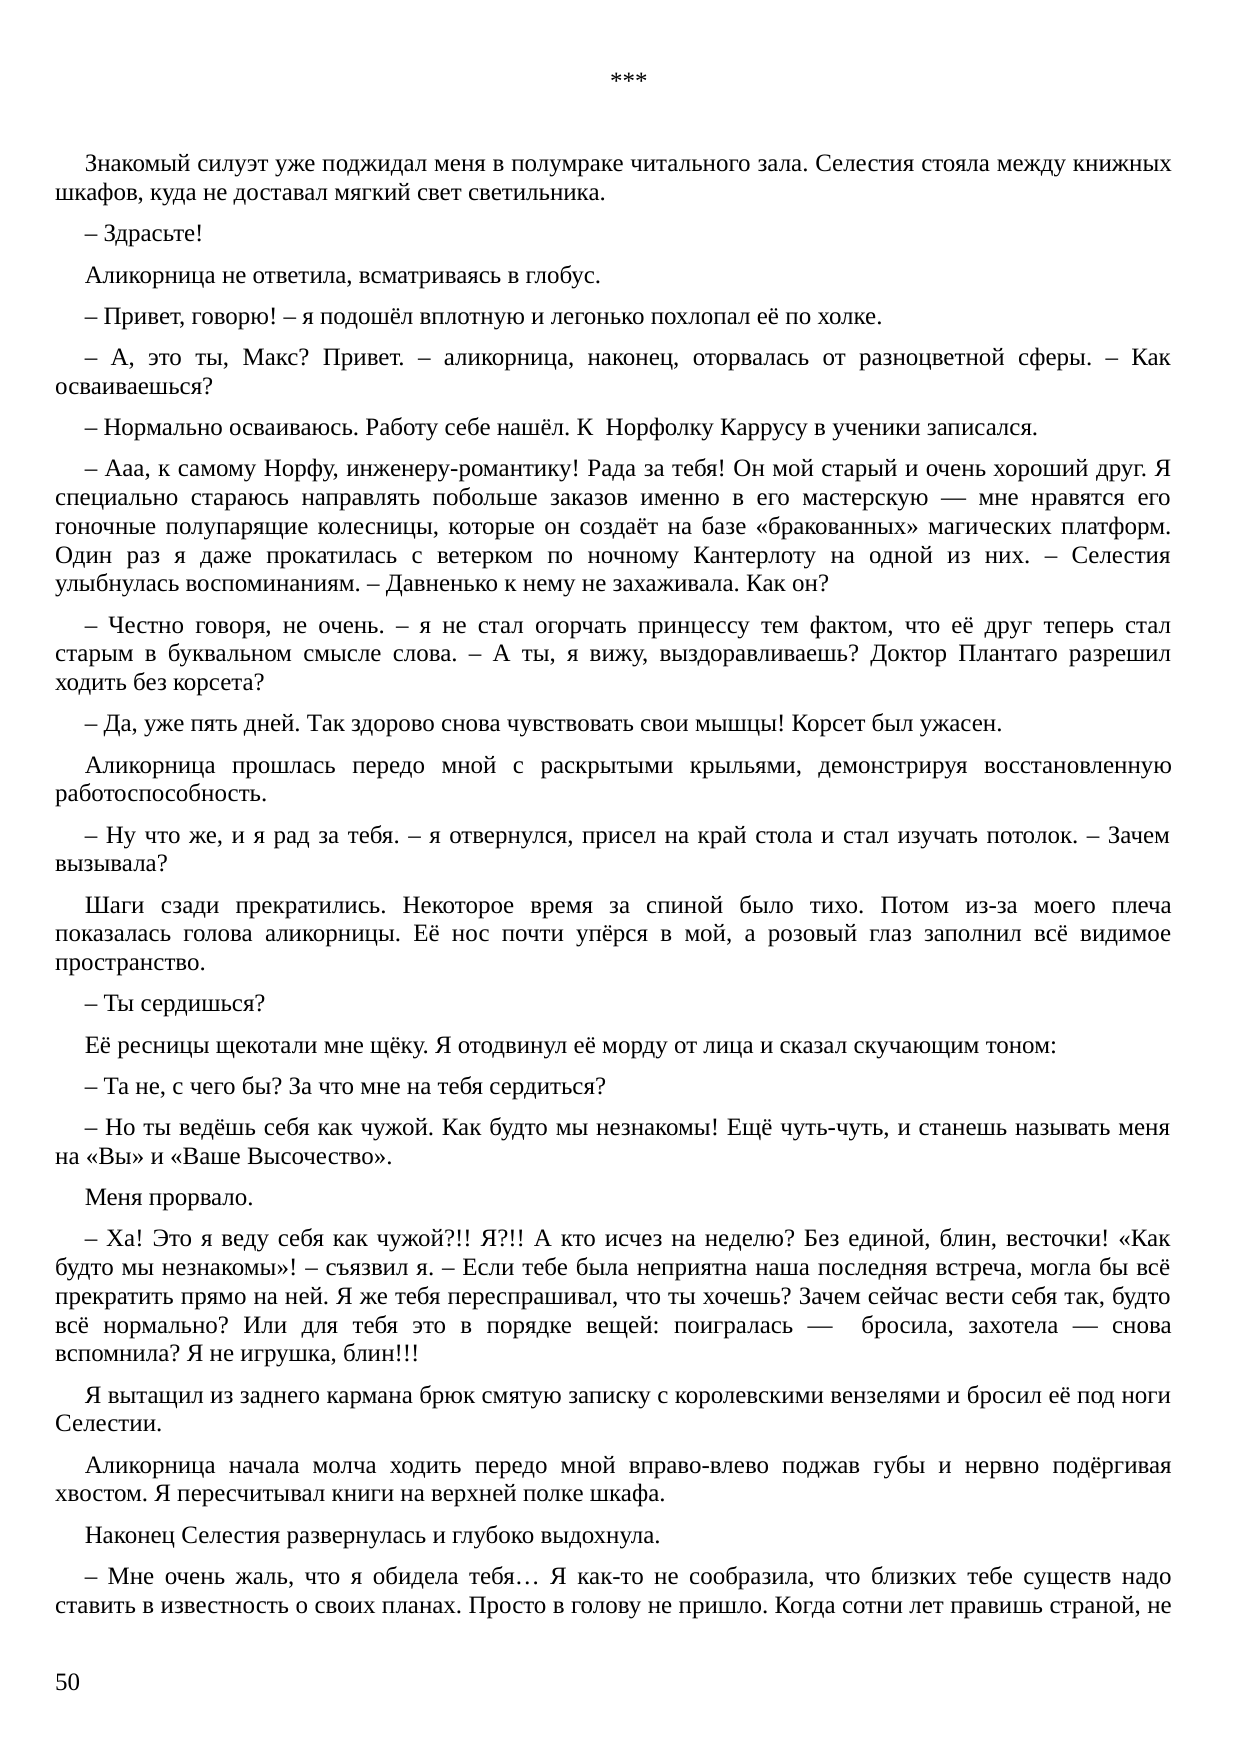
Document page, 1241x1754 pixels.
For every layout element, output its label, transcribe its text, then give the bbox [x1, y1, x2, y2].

text Меня прорвало. [55, 1182, 1173, 1211]
text Её ресницы щекотали мне щёку. Я отодвинул её морду от лица и сказал скучающим тоном: [55, 1030, 1173, 1058]
text – Нормально осваиваюсь. Работу себе нашёл. К Норфолку Каррусу в ученики записался. [55, 412, 1173, 441]
text – Та не, с чего бы? За что мне на тебя сердиться? [55, 1071, 1173, 1100]
text Аликорница прошлась передо мной с раскрытыми крыльями, демонстрируя восстановленную работоспособность. [55, 750, 1173, 807]
text – Ааа, к самому Норфу, инженеру-романтику! Рада за тебя! Он мой старый и очень хороший друг. Я специально стараюсь направлять побольше заказов именно в его мастерскую — мне нравятся его гоночные полупарящие колесницы, которые он создаёт на базе «бракованных» магических платформ. Один раз я даже прокатилась с ветерком по ночному Кантерлоту на одной из них. – Селестия улыбнулась воспоминаниям. – Давненько к нему не захаживала. Как он? [55, 453, 1173, 597]
text *** [55, 66, 1173, 95]
text Я вытащил из заднего кармана брюк смятую записку с королевскими вензелями и бросил её под ноги Селестии. [55, 1380, 1173, 1437]
text – Ты сердишься? [55, 988, 1173, 1017]
text – А, это ты, Макс? Привет. – аликорница, наконец, оторвалась от разноцветной сферы. – Как осваиваешься? [55, 342, 1173, 400]
text – Но ты ведёшь себя как чужой. Как будто мы незнакомы! Ещё чуть-чуть, и станешь называть меня на «Вы» и «Ваше Высочество». [55, 1112, 1173, 1170]
text Аликорница начала молча ходить передо мной вправо-влево поджав губы и нервно подёргивая хвостом. Я пересчитывал книги на верхней полке шкафа. [55, 1450, 1173, 1507]
text Наконец Селестия развернулась и глубоко выдохнула. [55, 1520, 1173, 1548]
text – Честно говоря, не очень. – я не стал огорчать принцессу тем фактом, что её друг теперь стал старым в буквальном смысле слова. – А ты, я вижу, выздоравливаешь? Доктор Плантаго разрешил ходить без корсета? [55, 610, 1173, 696]
text – Ну что же, и я рад за тебя. – я отвернулся, присел на край стола и стал изучать потолок. – Зачем вызывала? [55, 820, 1173, 877]
text Аликорница не ответила, всматриваясь в глобус. [55, 260, 1173, 288]
text – Да, уже пять дней. Так здорово снова чувствовать свои мышцы! Корсет был ужасен. [55, 708, 1173, 737]
text Знакомый силуэт уже поджидал меня в полумраке читального зала. Селестия стояла между книжных шкафов, куда не доставал мягкий свет светильника. [55, 148, 1173, 206]
text – Здрасьте! [55, 218, 1173, 247]
text – Привет, говорю! – я подошёл вплотную и легонько похлопал её по холке. [55, 301, 1173, 330]
text – Мне очень жаль, что я обидела тебя… Я как-то не сообразила, что близких тебе существ надо ставить в известность о своих планах. Просто в голову не пришло. Когда сотни лет правишь страной, не [55, 1561, 1173, 1618]
text – Ха! Это я веду себя как чужой?!! Я?!! А кто исчез на неделю? Без единой, блин, весточки! «Как будто мы незнакомы»! – съязвил я. – Если тебе была неприятна наша последняя встреча, могла бы всё прекратить прямо на ней. Я же тебя переспрашивал, что ты хочешь? Зачем сейчас вести себя так, будто всё нормально? Или для тебя это в порядке вещей: поигралась — бросила, захотела — снова вспомнила? Я не игрушка, блин!!! [55, 1223, 1173, 1367]
text Шаги сзади прекратились. Некоторое время за спиной было тихо. Потом из-за моего плеча показалась голова аликорницы. Её нос почти упёрся в мой, а розовый глаз заполнил всё видимое пространство. [55, 890, 1173, 976]
